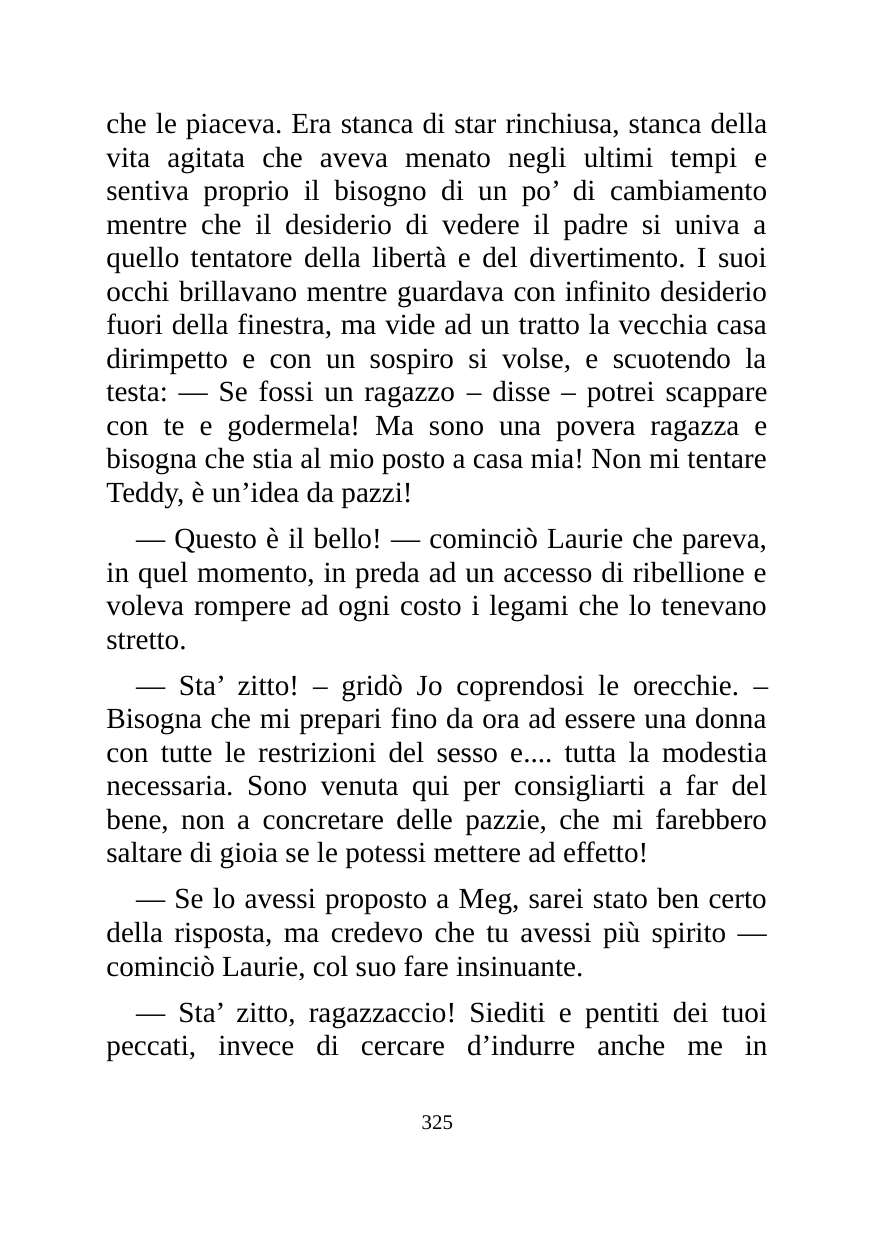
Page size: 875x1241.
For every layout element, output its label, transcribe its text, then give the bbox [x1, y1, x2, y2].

text che le piaceva. Era stanca di star rinchiusa, stanca della vita agitata che aveva menato negli ultimi tempi e sentiva proprio il bisogno di un po’ di cambiamento mentre che il desiderio di vedere il padre si univa a quello tentatore della libertà e del divertimento. I suoi occhi brillavano mentre guardava con infinito desiderio fuori della finestra, ma vide ad un tratto la vecchia casa dirimpetto e con un sospiro si volse, e scuotendo la testa: — Se fossi un ragazzo – disse – potrei scappare con te e godermela! Ma sono una povera ragazza e bisogna che stia al mio posto a casa mia! Non mi tentare Teddy, è un’idea da pazzi! [106, 106, 768, 509]
text — Questo è il bello! — cominciò Laurie che pareva, in quel momento, in preda ad un accesso di ribellione e voleva rompere ad ogni costo i legami che lo tenevano stretto. [106, 521, 768, 655]
text — Se lo avessi proposto a Meg, sarei stato ben certo della risposta, ma credevo che tu avessi più spirito — cominciò Laurie, col suo fare insinuante. [106, 882, 768, 982]
text — Sta’ zitto, ragazzaccio! Siediti e pentiti dei tuoi peccati, invece di cercare d’indurre anche me in [106, 995, 768, 1062]
text — Sta’ zitto! – gridò Jo coprendosi le orecchie. – Bisogna che mi prepari fino da ora ad essere una donna con tutte le restrizioni del sesso e.... tutta la modestia necessaria. Sono venuta qui per consigliarti a far del bene, non a concretare delle pazzie, che mi farebbero saltare di gioia se le potessi mettere ad effetto! [106, 668, 768, 869]
